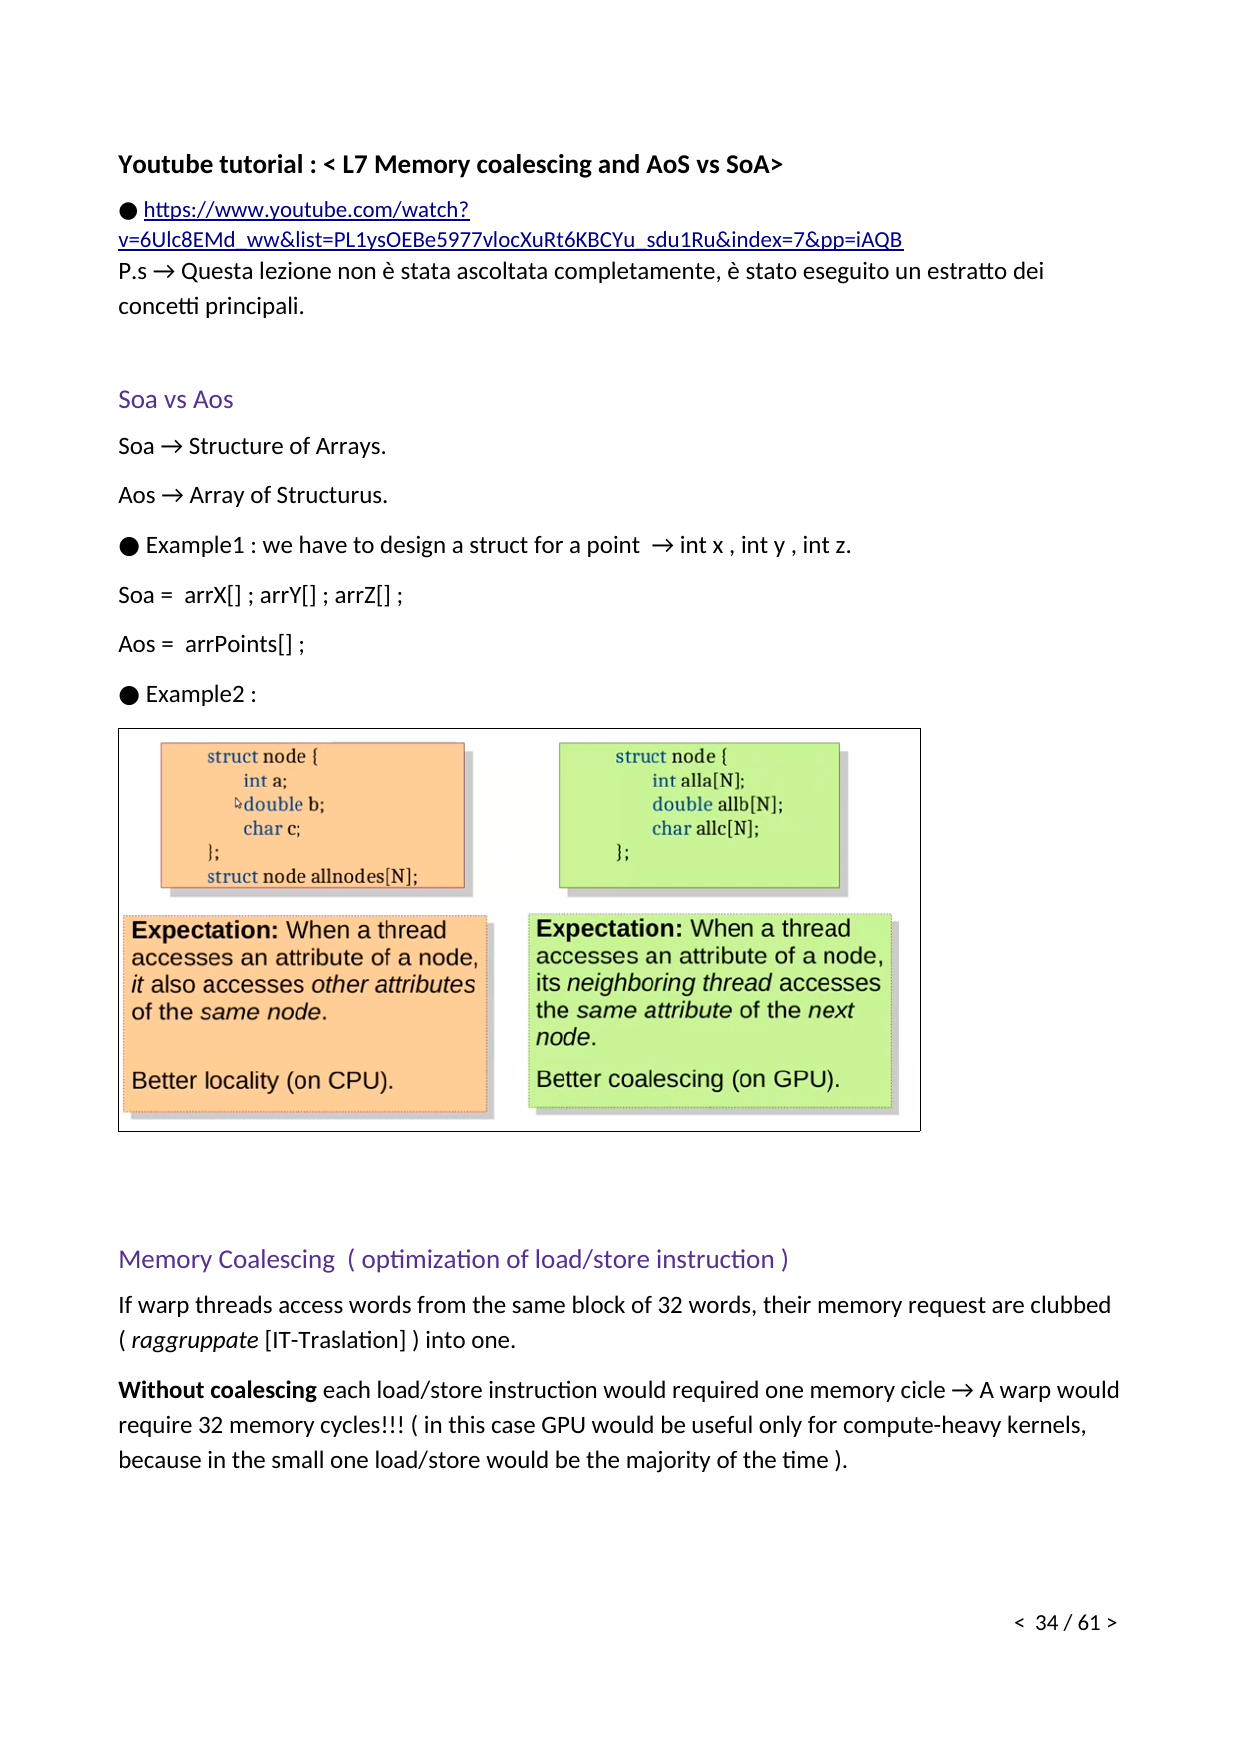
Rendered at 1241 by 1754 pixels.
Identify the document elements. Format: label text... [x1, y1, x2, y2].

text Without coalescing each load/store instruction would required one memory cicle → A warp would require 32 memory cycles!!! ( in this case GPU would be useful only for compute-heavy kernels, because in the small one load/store would be the majority of the time ). [118, 1374, 1122, 1475]
picture [121, 730, 917, 1128]
text ● Example1 : we have to design a struct for a point → int x , int y , int z. [118, 529, 1122, 560]
text Aos = arrPoints[] ; [118, 628, 1122, 659]
text ● https://www.youtube.com/watch?v=6Ulc8EMd_ww&list=PL1ysOEBe5977vlocXuRt6KBCYu_sdu1Ru&index=7&pp=iAQB [118, 195, 1122, 253]
subtitle Soa vs Aos [118, 382, 1122, 415]
text If warp threads access words from the same block of 32 words, their memory request are clubbed ( raggruppate [IT-Traslation] ) into one. [118, 1290, 1122, 1355]
text Aos → Array of Structurus. [118, 479, 1122, 510]
subtitle Memory Coalescing ( optimization of load/store instruction ) [118, 1242, 1122, 1275]
text Soa = arrX[] ; arrY[] ; arrZ[] ; [118, 579, 1122, 609]
text Soa → Structure of Arrays. [118, 430, 1122, 461]
text P.s → Questa lezione non è stata ascoltata completamente, è stato eseguito un estratto dei concetti principali. [118, 255, 1122, 321]
text ● Example2 : [118, 678, 1122, 708]
subtitle Youtube tutorial : < L7 Memory coalescing and AoS vs SoA> [118, 148, 1122, 181]
